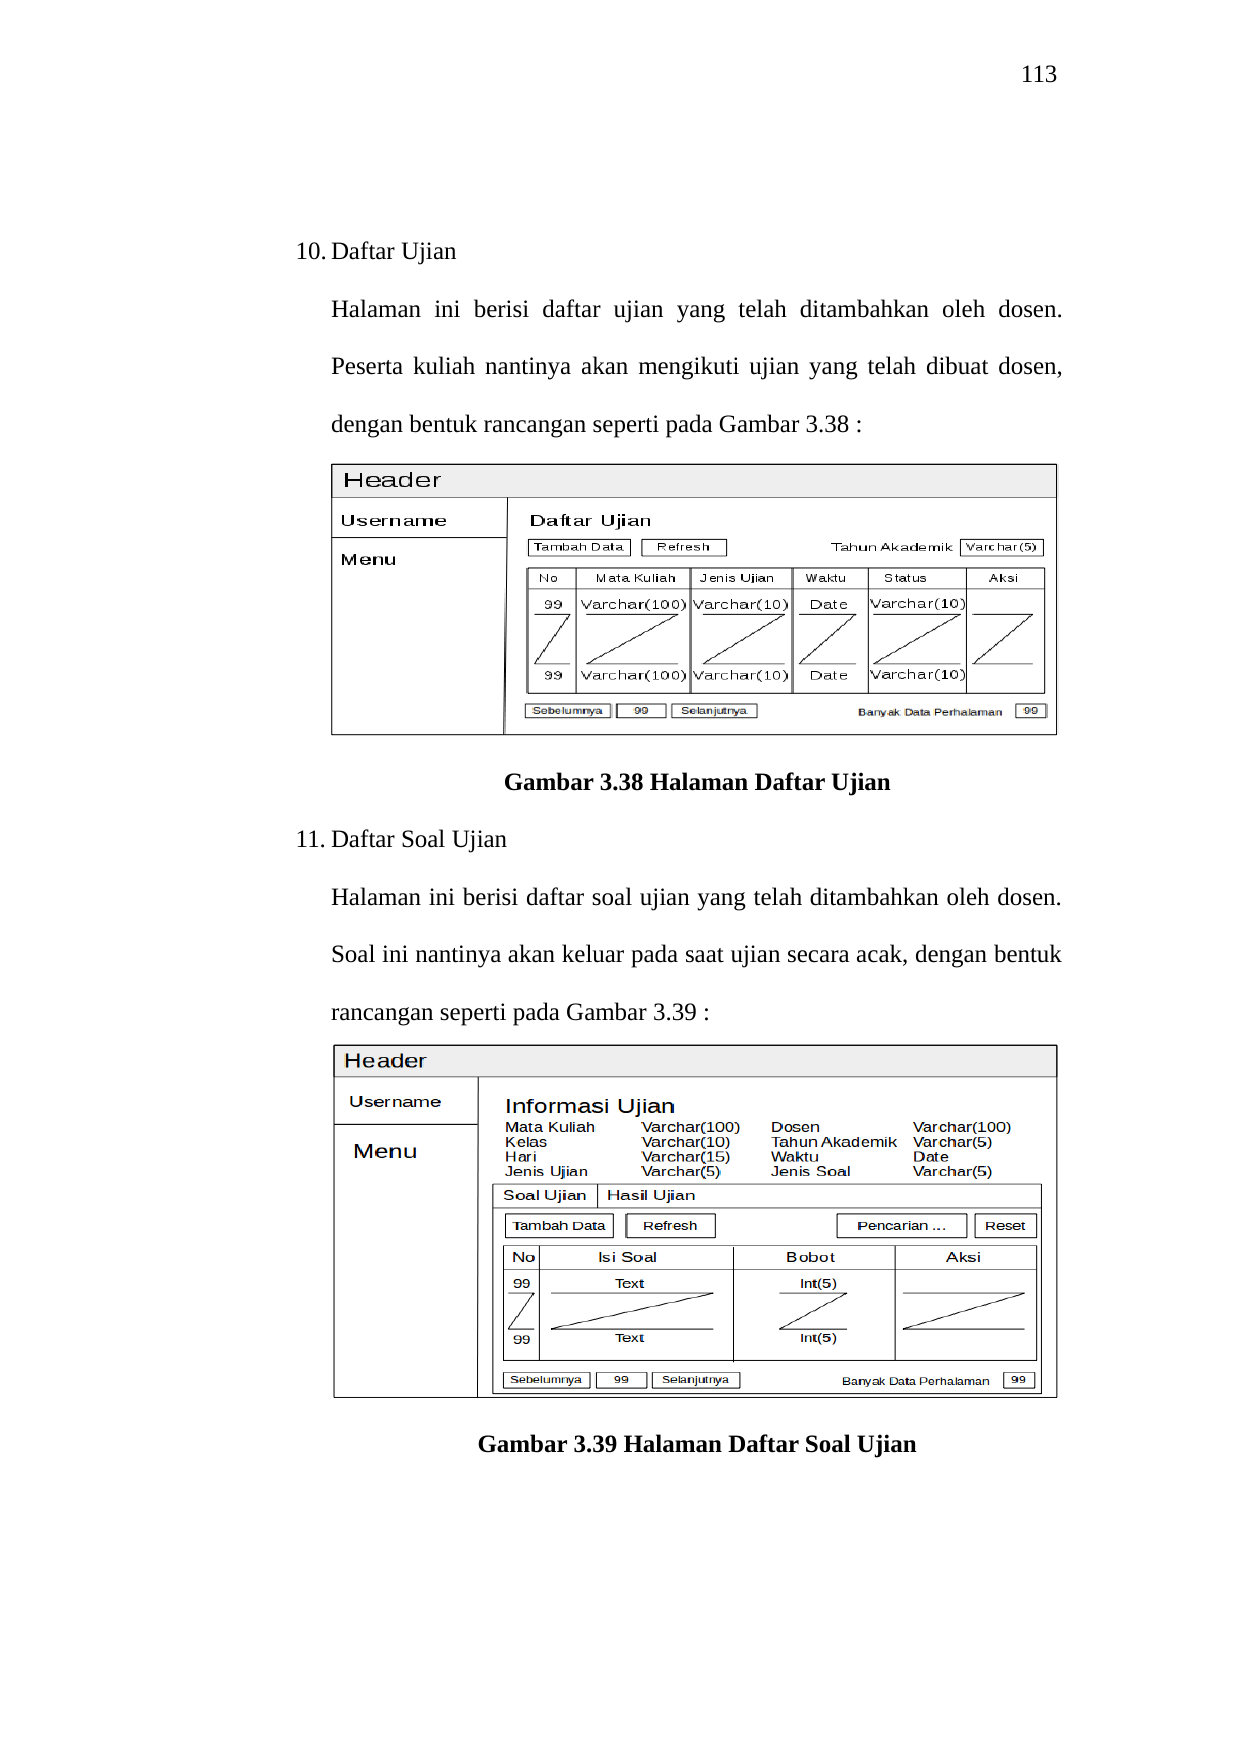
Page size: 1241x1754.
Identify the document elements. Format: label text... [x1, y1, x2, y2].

list Daftar Ujian [295, 236, 1063, 265]
list Gambar 3.39 Halaman Daftar Soal Ujian [331, 1401, 1063, 1458]
list Halaman ini berisi daftar ujian yang telah ditambahkan oleh dosen. Peserta kuliah nantinya akan mengikuti ujian yang telah dibuat dosen, dengan bentuk rancangan seperti pada Gambar 3.38 : [295, 294, 1063, 437]
picture [330, 1040, 1064, 1401]
list Gambar 3.38 Halaman Daftar Ujian [331, 738, 1063, 795]
list Halaman ini berisi daftar soal ujian yang telah ditambahkan oleh dosen. Soal ini nantinya akan keluar pada saat ujian secara acak, dengan bentuk rancangan seperti pada Gambar 3.39 : [295, 882, 1063, 1025]
list Daftar Soal Ujian [295, 738, 1063, 853]
picture [331, 460, 1064, 738]
